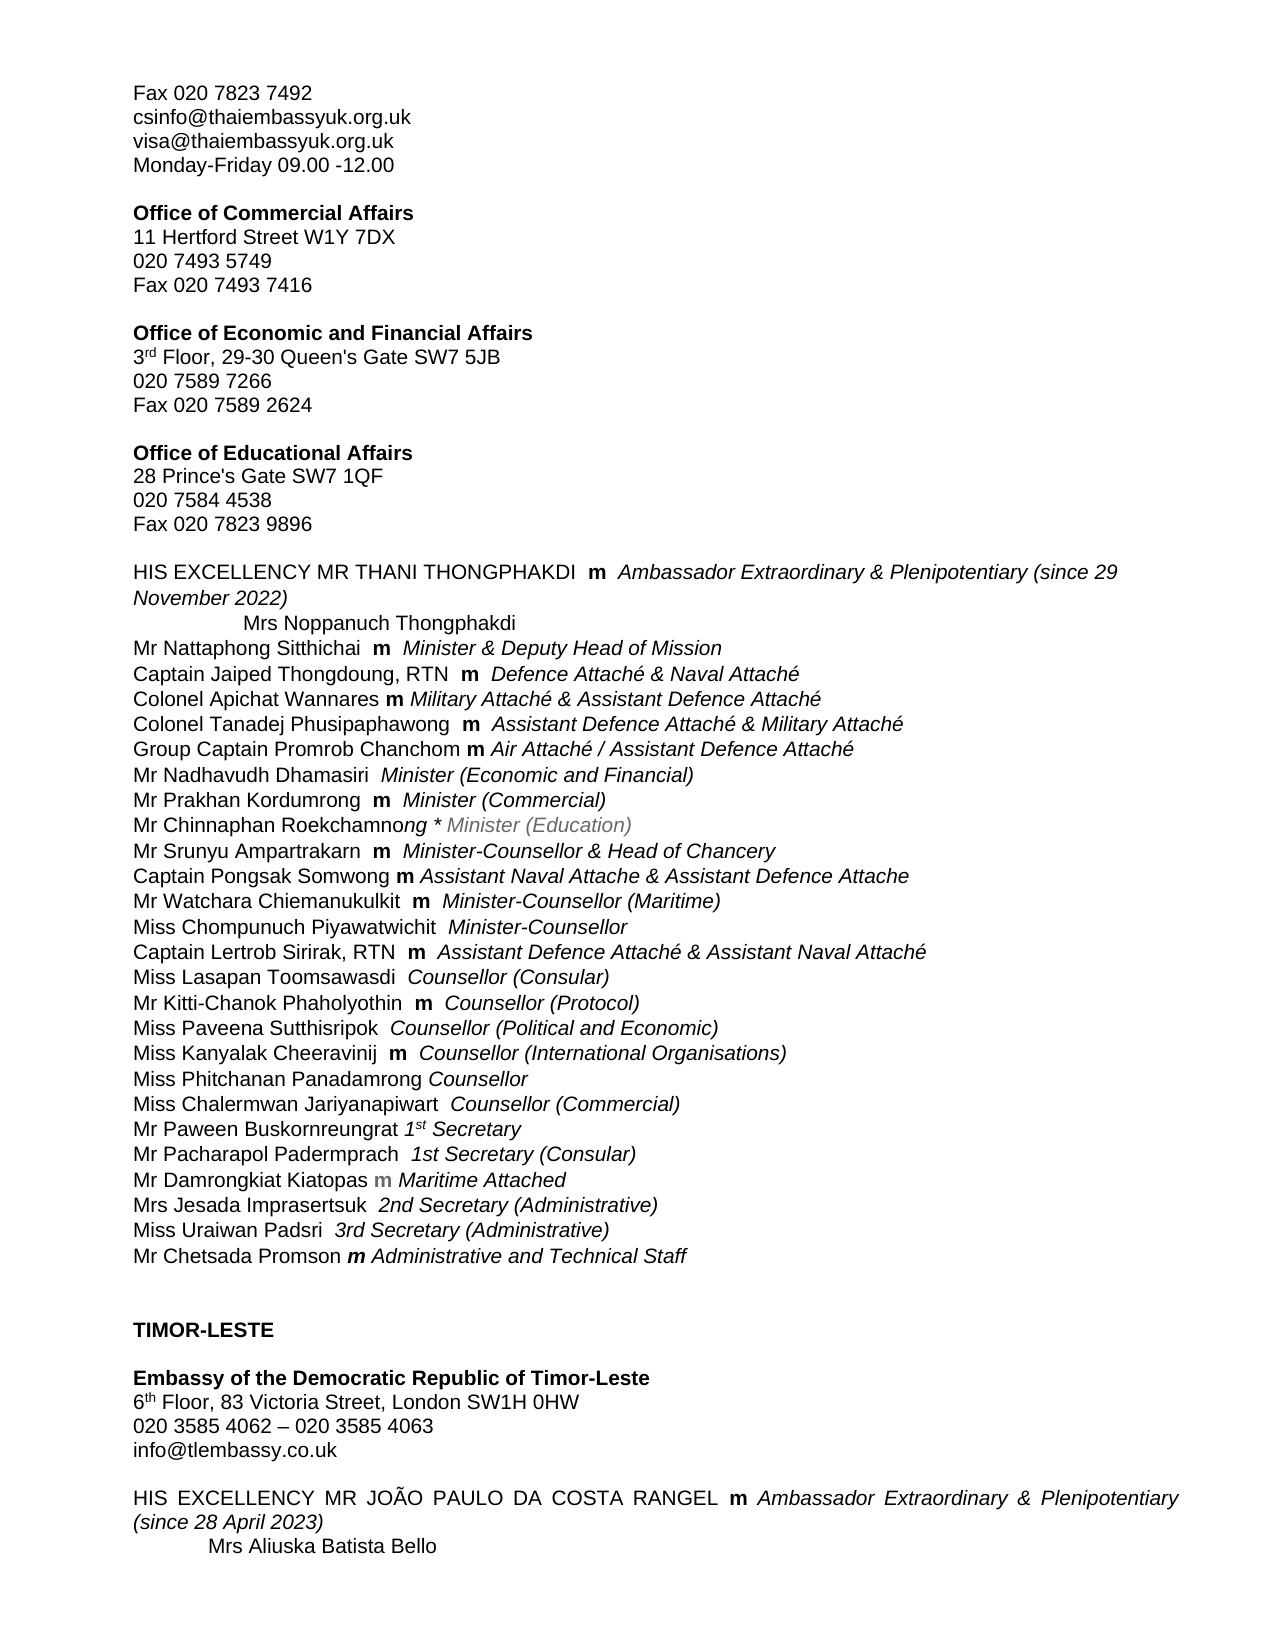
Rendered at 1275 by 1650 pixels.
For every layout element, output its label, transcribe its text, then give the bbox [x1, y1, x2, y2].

text Mr Kitti-Chanok Phaholyothin m Counsellor (Protocol) [133, 990, 1181, 1014]
text Mr Watchara Chiemanukulkit m Minister-Counsellor (Maritime) [133, 889, 1181, 913]
text Fax 020 7493 7416 [133, 273, 1181, 297]
text Monday-Friday 09.00 -12.00 [133, 153, 1181, 177]
text Captain Lertrob Sirirak, RTN m Assistant Defence Attaché & Assistant Naval Attaché [133, 940, 1181, 964]
text Miss Phitchanan Panadamrong Counsellor [133, 1066, 1181, 1090]
text Mr Chinnaphan Roekchamnong * Minister (Education) [133, 813, 1181, 837]
text Miss Lasapan Toomsawasdi Counsellor (Consular) [133, 965, 1181, 989]
text Miss Chalermwan Jariyanapiwart Counsellor (Commercial) [133, 1092, 1181, 1116]
text Office of Educational Affairs [133, 440, 1181, 464]
text Mr Prakhan Kordumrong m Minister (Commercial) [133, 788, 1181, 812]
text Mr Pacharapol Padermprach 1st Secretary (Consular) [133, 1142, 1181, 1166]
text 020 7584 4538 [133, 488, 1181, 512]
text csinfo@thaiembassyuk.org.uk [133, 105, 1181, 129]
text Captain Pongsak Somwong m Assistant Naval Attache & Assistant Defence Attache [133, 864, 1181, 888]
text Mr Damrongkiat Kiatopas m Maritime Attached [133, 1168, 1181, 1192]
text His EXCEllency Mr joÃo paulo da costa rangel m Ambassador Extraordinary & Plenipotentiary (since 28 April 2023) [133, 1486, 1181, 1534]
text visa@thaiembassyuk.org.uk [133, 129, 1181, 153]
text Miss Paveena Sutthisripok Counsellor (Political and Economic) [133, 1016, 1181, 1040]
text Mr Nattaphong Sitthichai m Minister & Deputy Head of Mission [133, 636, 1181, 660]
text Colonel Apichat Wannares m Military Attaché & Assistant Defence Attaché [133, 687, 1181, 711]
text Miss Chompunuch Piyawatwichit Minister-Counsellor [133, 914, 1181, 938]
text Colonel Tanadej Phusipaphawong m Assistant Defence Attaché & Military Attaché [133, 712, 1181, 736]
text Mr Nadhavudh Dhamasiri Minister (Economic and Financial) [133, 763, 1181, 787]
text info@tlembassy.co.uk [133, 1438, 1181, 1462]
text Embassy of the Democratic Republic of Timor-Leste [133, 1366, 1181, 1390]
text Fax 020 7823 7492 [133, 81, 1181, 105]
text 020 7493 5749 [133, 249, 1181, 273]
text HIS EXCELLENCY MR THANI THONGPHAKDI m Ambassador Extraordinary & Plenipotentiary (since 29 November 2022) [133, 560, 1181, 609]
text Group Captain Promrob Chanchom m Air Attaché / Assistant Defence Attaché [133, 737, 1181, 761]
text TIMOR-LESTE [133, 1318, 1181, 1342]
text Mrs Jesada Imprasertsuk 2nd Secretary (Administrative) [133, 1193, 1181, 1217]
text Office of Economic and Financial Affairs [133, 321, 1181, 344]
text 020 3585 4062 – 020 3585 4063 [133, 1414, 1181, 1438]
text Office of Commercial Affairs [133, 201, 1181, 225]
text Fax 020 7589 2624 [133, 392, 1181, 416]
text Mrs Aliuska Batista Bello [208, 1534, 1181, 1558]
text Mr Srunyu Ampartrakarn m Minister-Counsellor & Head of Chancery [133, 838, 1181, 862]
text 11 Hertford Street W1Y 7DX [133, 225, 1181, 249]
text Miss Uraiwan Padsri 3rd Secretary (Administrative) [133, 1218, 1181, 1242]
text Mr Chetsada Promson m Administrative and Technical Staff [133, 1243, 1181, 1267]
text 28 Prince's Gate SW7 1QF [133, 464, 1181, 488]
text Fax 020 7823 9896 [133, 512, 1181, 536]
text 6th Floor, 83 Victoria Street, London SW1H 0HW [133, 1390, 1181, 1414]
text Miss Kanyalak Cheeravinij m Counsellor (International Organisations) [133, 1041, 1181, 1065]
text Captain Jaiped Thongdoung, RTN m Defence Attaché & Naval Attaché [133, 661, 1181, 685]
text Mr Paween Buskornreungrat 1st Secretary [133, 1117, 1181, 1141]
text 3rd Floor, 29-30 Queen's Gate SW7 5JB [133, 344, 1181, 368]
text Mrs Noppanuch Thongphakdi [133, 611, 1181, 635]
text 020 7589 7266 [133, 368, 1181, 392]
